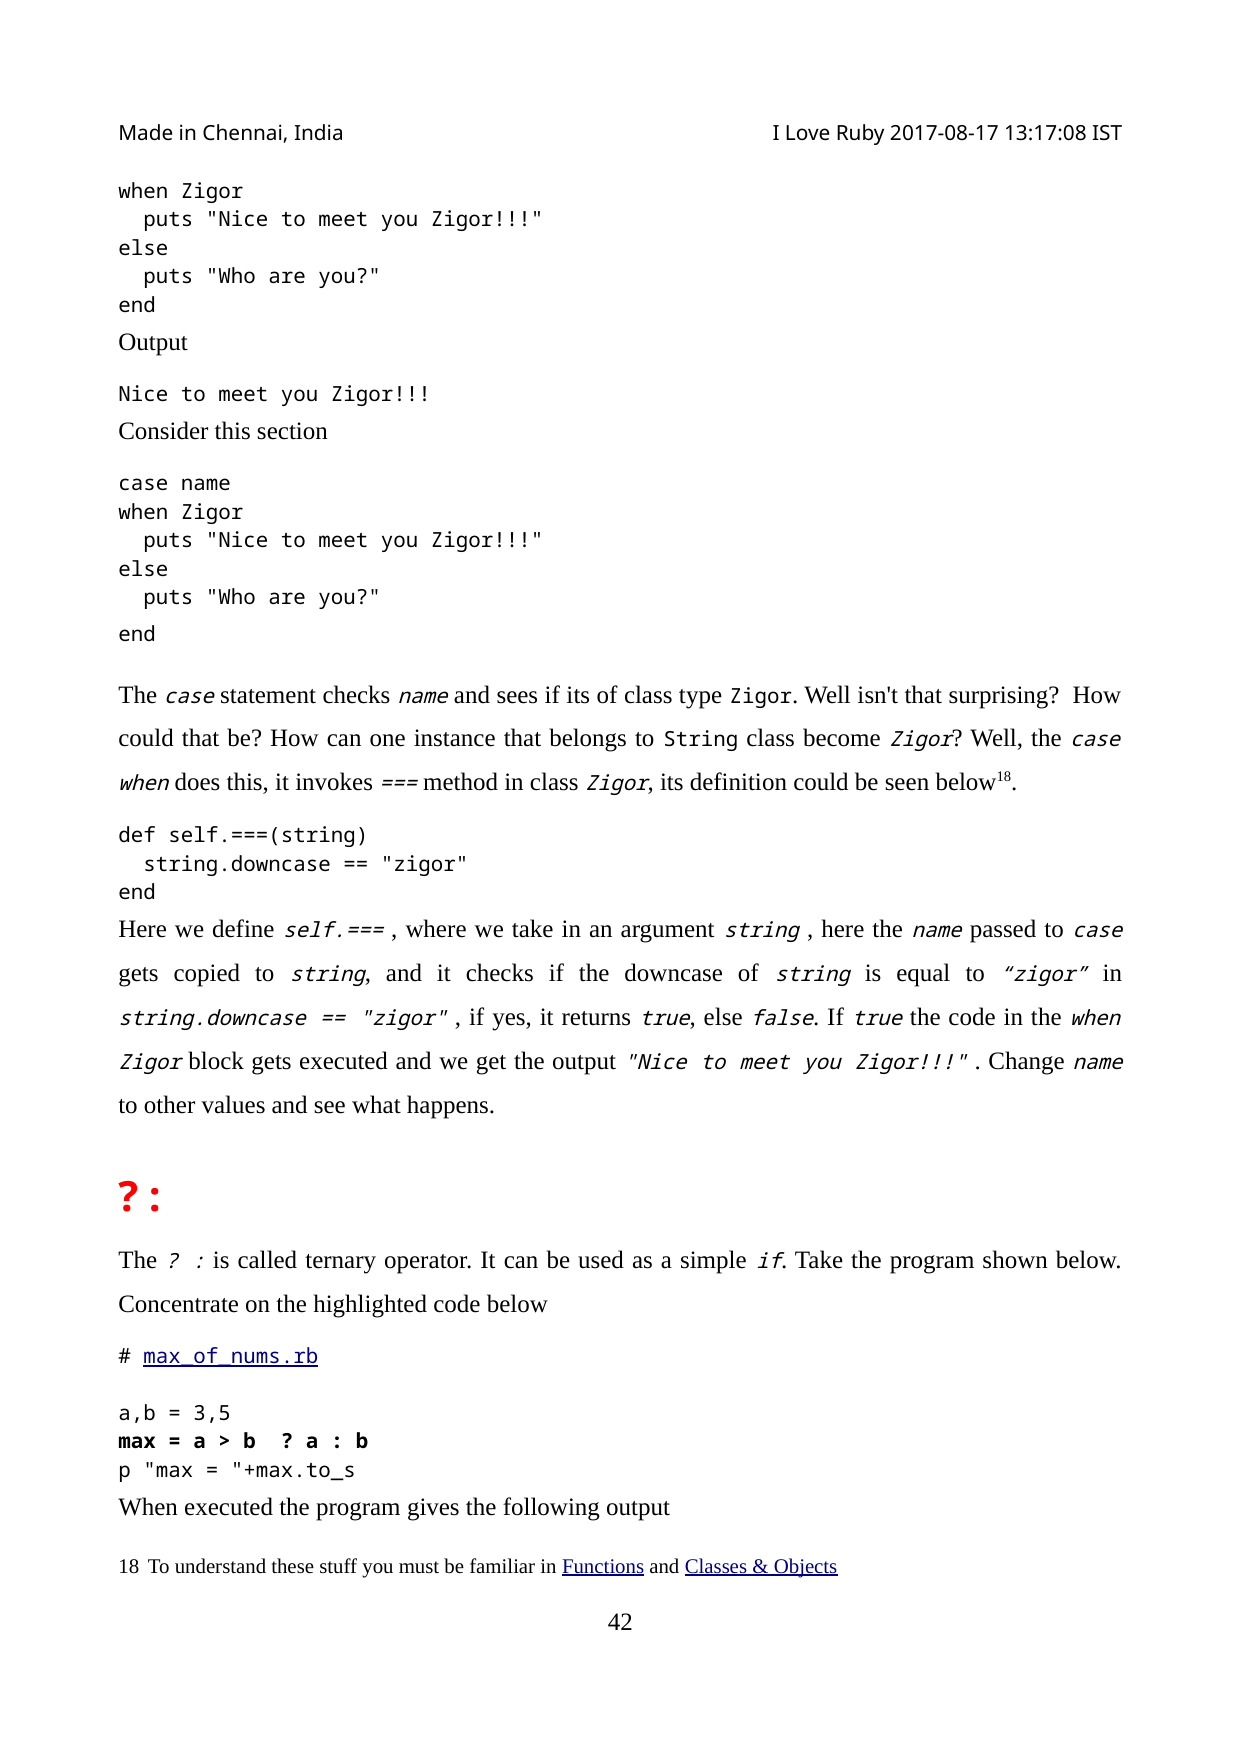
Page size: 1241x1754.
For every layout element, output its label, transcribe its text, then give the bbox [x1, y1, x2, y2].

text string.downcase == "zigor" [118, 849, 1122, 877]
text end [118, 877, 1122, 906]
text max = a > b ? a : b [118, 1426, 1122, 1455]
text else [118, 554, 1122, 582]
text p "max = "+max.to_s [118, 1455, 1122, 1483]
text The case statement checks name and sees if its of class type Zigor. Well isn't that surprising? How could that be? How can one instance that belongs to String class become Zigor? Well, the case when does this, it invokes === method in class Zigor, its definition could be seen below. [118, 680, 1122, 797]
text case name [118, 468, 1122, 497]
text Consider this section [118, 416, 1122, 445]
text puts "Nice to meet you Zigor!!!" [118, 525, 1122, 554]
text def self.===(string) [118, 820, 1122, 849]
text # max_of_nums.rb [118, 1341, 1122, 1369]
text when Zigor [118, 497, 1122, 525]
text The ? : is called ternary operator. It can be used as a simple if. Take the program shown below. Concentrate on the highlighted code below [118, 1245, 1122, 1318]
text Here we define self.=== , where we take in an argument string , here the name passed to case gets copied to string, and it checks if the downcase of string is equal to “zigor” in string.downcase == "zigor" , if yes, it returns true, else false. If true the code in the when Zigor block gets executed and we get the output "Nice to meet you Zigor!!!" . Change name to other values and see what happens. [118, 914, 1122, 1119]
text else [118, 233, 1122, 261]
text end [118, 290, 1122, 318]
text puts "Who are you?" [118, 261, 1122, 290]
text puts "Who are you?" [118, 582, 1122, 611]
text a,b = 3,5 [118, 1398, 1122, 1426]
subtitle ? : [118, 1167, 1122, 1224]
text When executed the program gives the following output [118, 1492, 1122, 1521]
text when Zigor [118, 176, 1122, 204]
text Output [118, 327, 1122, 356]
text puts "Nice to meet you Zigor!!!" [118, 204, 1122, 233]
text Nice to meet you Zigor!!! [118, 379, 1122, 407]
text To understand these stuff you must be familiar in Functions and Classes & Objects [118, 1553, 1122, 1578]
text end [118, 619, 1122, 648]
